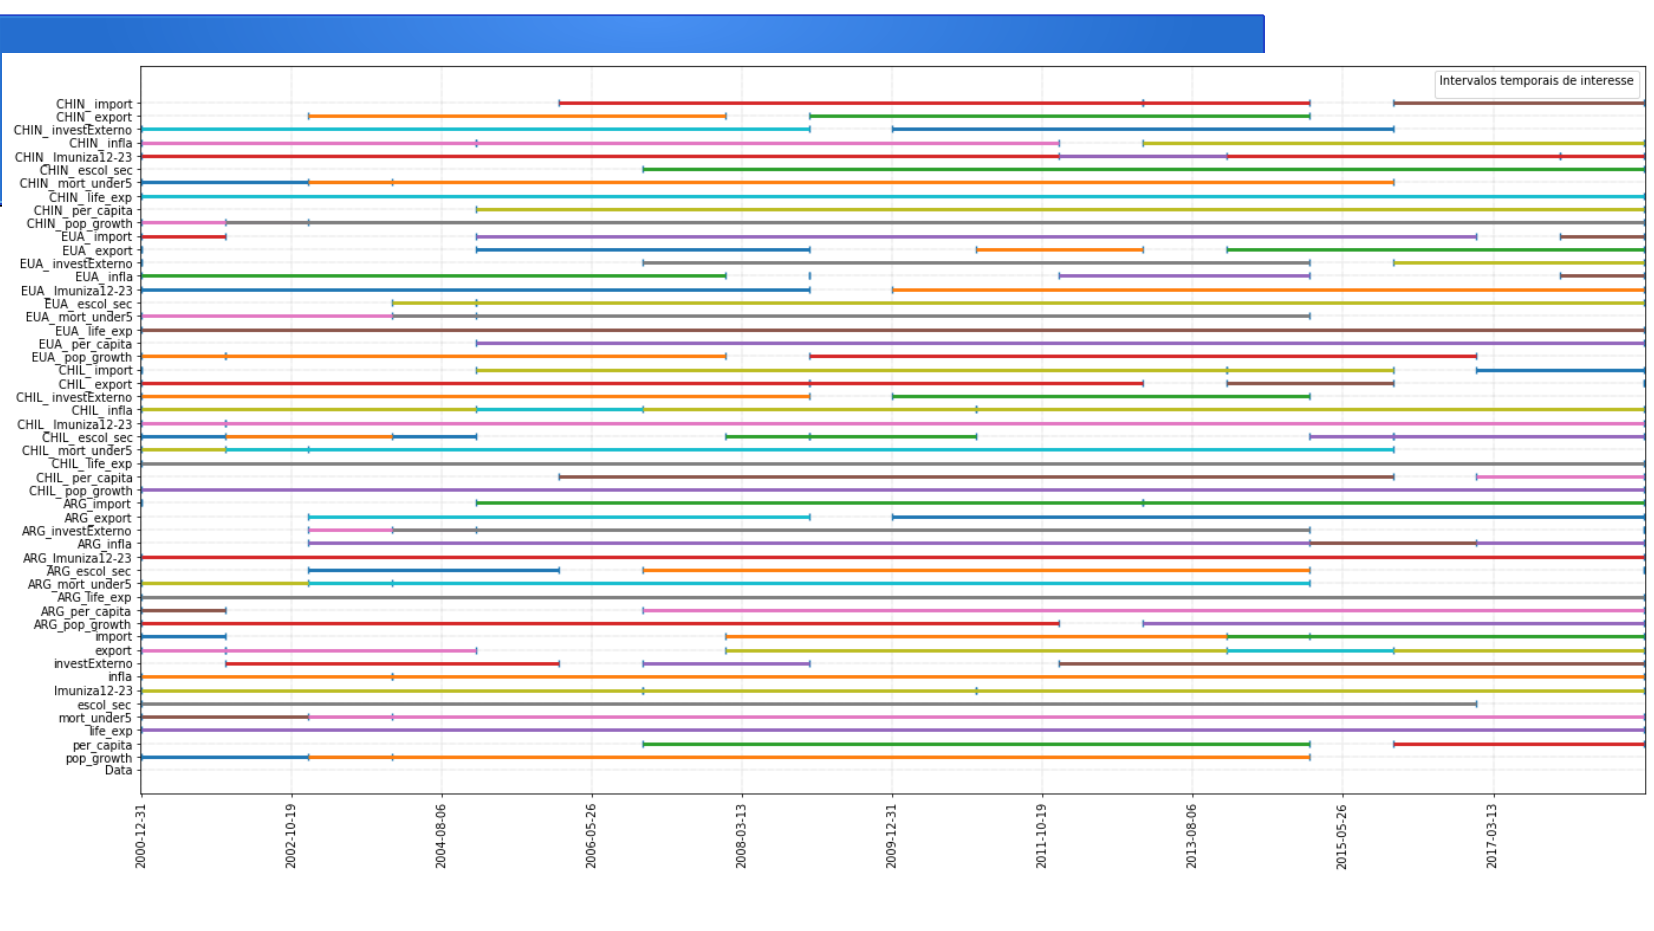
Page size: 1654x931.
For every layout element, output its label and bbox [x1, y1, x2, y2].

picture [2, 53, 1654, 881]
